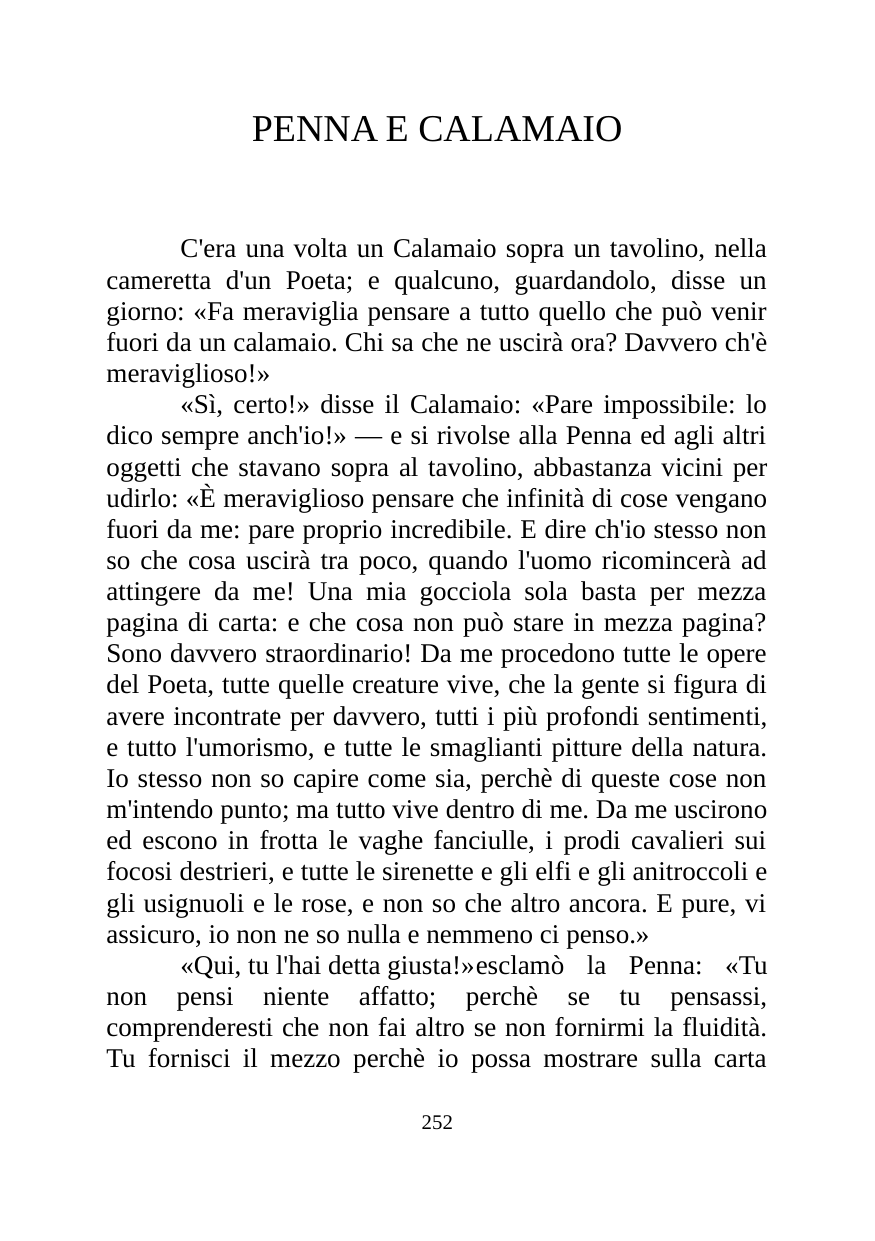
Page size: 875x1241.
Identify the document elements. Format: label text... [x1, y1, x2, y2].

text «Qui, tu l'hai detta giusta!» esclamò la Penna: «Tu non pensi niente affatto; perchè se tu pensassi, comprenderesti che non fai altro se non fornirmi la fluidità. Tu fornisci il mezzo perchè io possa mostrare sulla carta [106, 949, 768, 1073]
text «Sì, certo!» disse il Calamaio: «Pare impossibile: lo dico sempre anch'io!» — e si rivolse alla Penna ed agli altri oggetti che stavano sopra al tavolino, abbastanza vicini per udirlo: «È meraviglioso pensare che infinità di cose vengano fuori da me: pare proprio incredibile. E dire ch'io stesso non so che cosa uscirà tra poco, quando l'uomo ricomincerà ad attingere da me! Una mia gocciola sola basta per mezza pagina di carta: e che cosa non può stare in mezza pagina? Sono davvero straordinario! Da me procedono tutte le opere del Poeta, tutte quelle creature vive, che la gente si figura di avere incontrate per davvero, tutti i più profondi sentimenti, e tutto l'umorismo, e tutte le smaglianti pitture della natura. Io stesso non so capire come sia, perchè di queste cose non m'intendo punto; ma tutto vive dentro di me. Da me uscirono ed escono in frotta le vaghe fanciulle, i prodi cavalieri sui focosi destrieri, e tutte le sirenette e gli elfi e gli anitroccoli e gli usignuoli e le rose, e non so che altro ancora. E pure, vi assicuro, io non ne so nulla e nemmeno ci penso.» [106, 388, 768, 949]
subtitle PENNA E CALAMAIO [106, 106, 768, 150]
text C'era una volta un Calamaio sopra un tavolino, nella cameretta d'un Poeta; e qualcuno, guardandolo, disse un giorno: «Fa meraviglia pensare a tutto quello che può venir fuori da un calamaio. Chi sa che ne uscirà ora? Davvero ch'è meraviglioso!» [106, 233, 768, 388]
